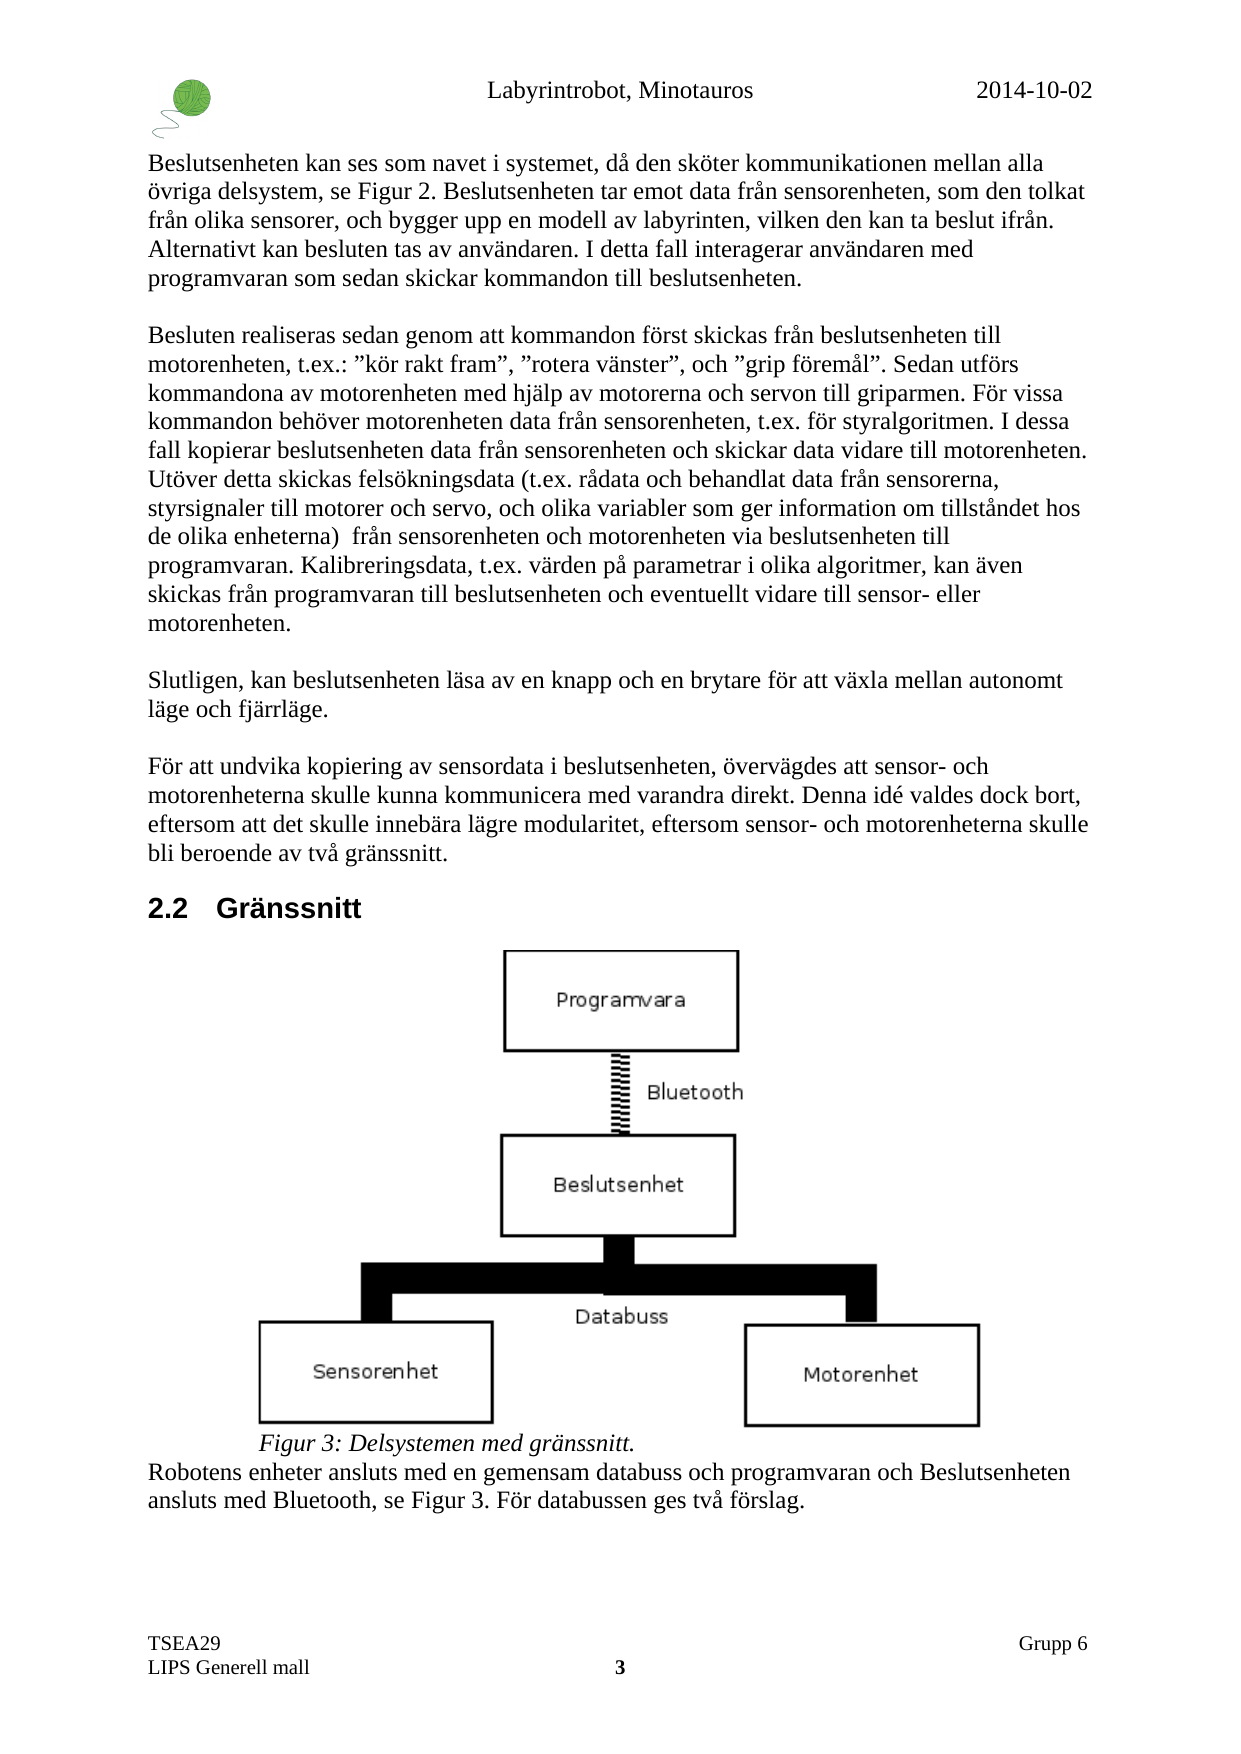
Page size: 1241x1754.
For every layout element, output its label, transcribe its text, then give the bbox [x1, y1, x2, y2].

picture [150, 76, 214, 141]
text Beslutsenheten kan ses som navet i systemet, då den sköter kommunikationen mellan alla övriga delsystem, se Figur 2. Beslutsenheten tar emot data från sensorenheten, som den tolkat från olika sensorer, och bygger upp en modell av labyrinten, vilken den kan ta beslut ifrån. [148, 148, 1092, 234]
text Slutligen, kan beslutsenheten läsa av en knapp och en brytare för att växla mellan autonomt läge och fjärrläge. [148, 665, 1092, 723]
picture [258, 950, 982, 1429]
text Robotens enheter ansluts med en gemensam databuss och programvaran och Beslutsenheten ansluts med Bluetooth, se Figur 3. För databussen ges två förslag. [148, 937, 1092, 1514]
text Alternativt kan besluten tas av användaren. I detta fall interagerar användaren med programvaran som sedan skickar kommandon till beslutsenheten. [148, 234, 1092, 291]
text Figur 3: Delsystemen med gränssnitt. [258, 1429, 982, 1457]
text För att undvika kopiering av sensordata i beslutsenheten, övervägdes att sensor- och motorenheterna skulle kunna kommunicera med varandra direkt. Denna idé valdes dock bort, eftersom att det skulle innebära lägre modularitet, eftersom sensor- och motorenheterna skulle bli beroende av två gränssnitt. [148, 751, 1092, 866]
text Utöver detta skickas felsökningsdata (t.ex. rådata och behandlat data från sensorerna, styrsignaler till motorer och servo, och olika variabler som ger information om tillståndet hos de olika enheterna) från sensorenheten och motorenheten via beslutsenheten till programvaran. Kalibreringsdata, t.ex. värden på parametrar i olika algoritmer, kan även skickas från programvaran till beslutsenheten och eventuellt vidare till sensor- eller motorenheten. [148, 464, 1092, 636]
subtitle Gränssnitt [148, 891, 1092, 925]
text Besluten realiseras sedan genom att kommandon först skickas från beslutsenheten till motorenheten, t.ex.: ”kör rakt fram”, ”rotera vänster”, och ”grip föremål”. Sedan utförs kommandona av motorenheten med hjälp av motorerna och servon till griparmen. För vissa kommandon behöver motorenheten data från sensorenheten, t.ex. för styralgoritmen. I dessa fall kopierar beslutsenheten data från sensorenheten och skickar data vidare till motorenheten. [148, 320, 1092, 464]
